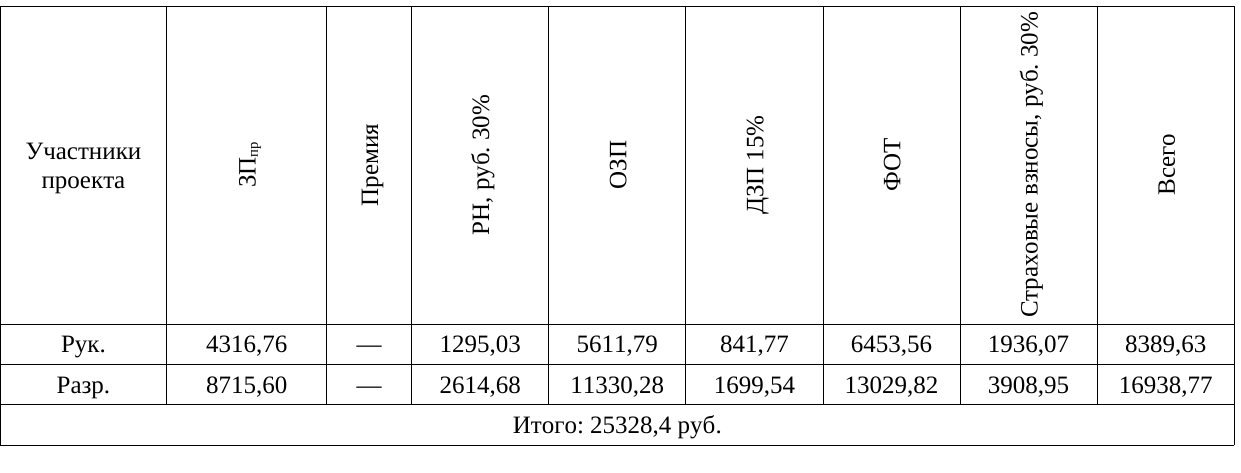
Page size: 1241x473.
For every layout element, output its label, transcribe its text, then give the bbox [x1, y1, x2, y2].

table_cell 8715,60 [167, 365, 326, 404]
table_cell 11330,28 [549, 365, 685, 404]
table_cell 1699,54 [686, 365, 823, 404]
table_cell 16938,77 [1098, 365, 1234, 404]
table_cell Итого: 25328,4 руб. [1, 405, 1234, 444]
table_cell 13029,82 [824, 365, 960, 404]
table_header Страховые взносы, руб. 30% [961, 7, 1097, 324]
table_cell — [327, 325, 411, 364]
table_header ЗПпр [167, 7, 326, 324]
table_cell 1936,07 [961, 325, 1097, 364]
table_header ОЗП [549, 7, 685, 324]
table_header РН, руб. 30% [412, 7, 548, 324]
table_cell 3908,95 [961, 365, 1097, 404]
table_cell — [327, 365, 411, 404]
table_header ДЗП 15% [686, 7, 823, 324]
table_cell 4316,76 [167, 325, 326, 364]
table_cell 6453,56 [824, 325, 960, 364]
table_cell Разр. [1, 365, 166, 404]
table_cell 5611,79 [549, 325, 685, 364]
table_cell 1295,03 [412, 325, 548, 364]
table_header Участники проекта [1, 7, 166, 324]
table_header Премия [327, 7, 411, 324]
table_header Всего [1098, 7, 1234, 324]
table_cell 8389,63 [1098, 325, 1234, 364]
table_cell 2614,68 [412, 365, 548, 404]
table_cell Рук. [1, 325, 166, 364]
table_header ФОТ [824, 7, 960, 324]
table_cell 841,77 [686, 325, 823, 364]
